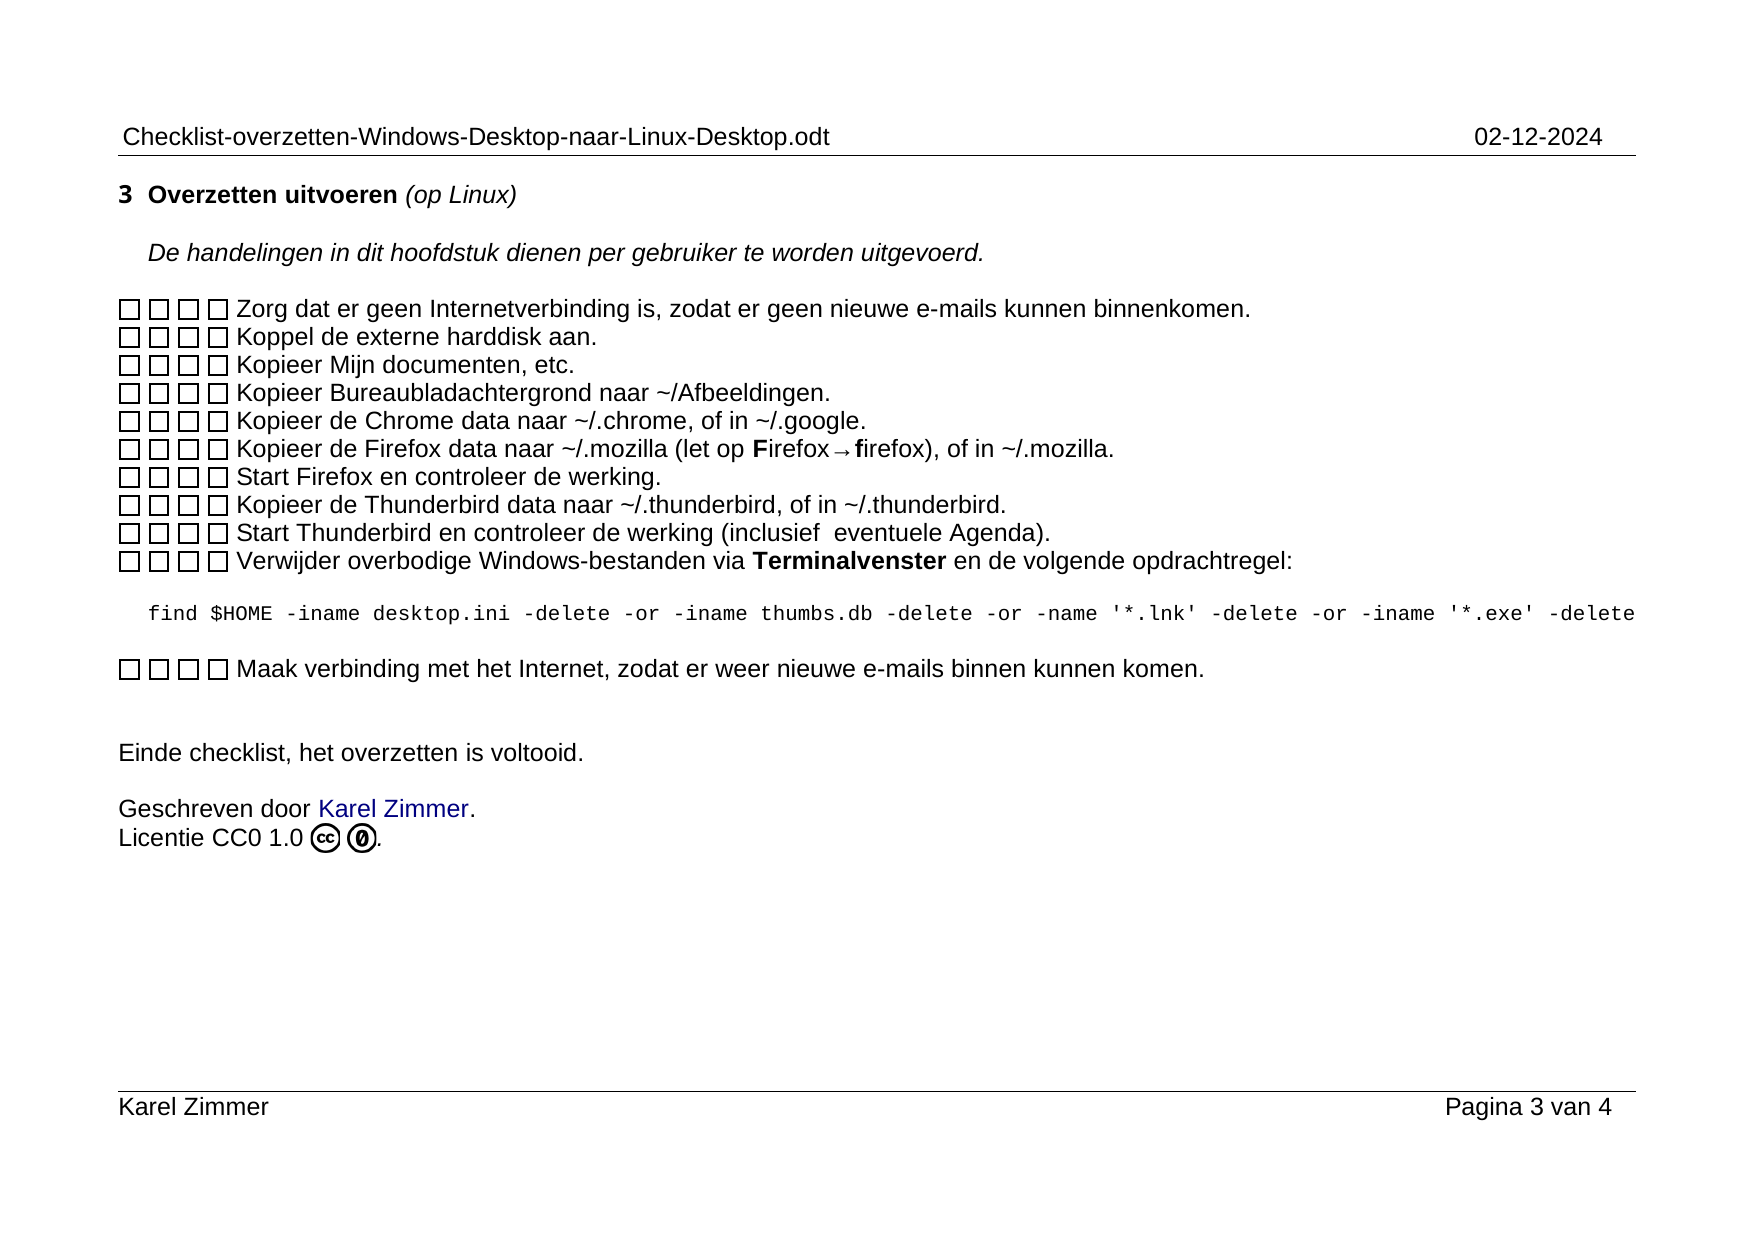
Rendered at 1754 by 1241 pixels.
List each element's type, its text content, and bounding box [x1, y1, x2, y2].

text Start Thunderbird en controleer de werking (inclusief eventuele Agenda). [118, 519, 1636, 547]
list De handelingen in dit hoofdstuk dienen per gebruiker te worden uitgevoerd. [118, 239, 1636, 267]
text Kopieer de Thunderbird data naar ~/.thunderbird, of in ~/.thunderbird. [118, 491, 1636, 519]
text Koppel de externe harddisk aan. [118, 323, 1636, 351]
list . [377, 823, 1636, 853]
text Verwijder overbodige Windows-bestanden via Terminalvenster en de volgende opdrachtregel: [118, 547, 1636, 603]
list Einde checklist, het overzetten is voltooid. [118, 711, 1636, 767]
text Start Firefox en controleer de werking. [118, 463, 1636, 491]
picture [310, 823, 340, 853]
list find $HOME -iname desktop.ini -delete -or -iname thumbs.db -delete -or -name '*.lnk' -delete -or -iname '*.exe' -delete [118, 603, 1636, 655]
text Zorg dat er geen Internetverbinding is, zodat er geen nieuwe e-mails kunnen binnenkomen. [118, 295, 1636, 323]
picture [347, 823, 377, 853]
list Licentie CC0 1.0 [118, 823, 310, 853]
list Geschreven door Karel Zimmer. [118, 795, 1636, 823]
text Kopieer de Chrome data naar ~/.chrome, of in ~/.google. [118, 407, 1636, 435]
text Kopieer Mijn documenten, etc. [118, 351, 1636, 379]
text Maak verbinding met het Internet, zodat er weer nieuwe e-mails binnen kunnen komen. [118, 655, 1636, 683]
list Overzetten uitvoeren (op Linux) [118, 177, 1636, 239]
text Kopieer Bureaubladachtergrond naar ~/Afbeeldingen. [118, 379, 1636, 407]
text Kopieer de Firefox data naar ~/.mozilla (let op Firefox→firefox), of in ~/.mozilla. [118, 435, 1636, 463]
